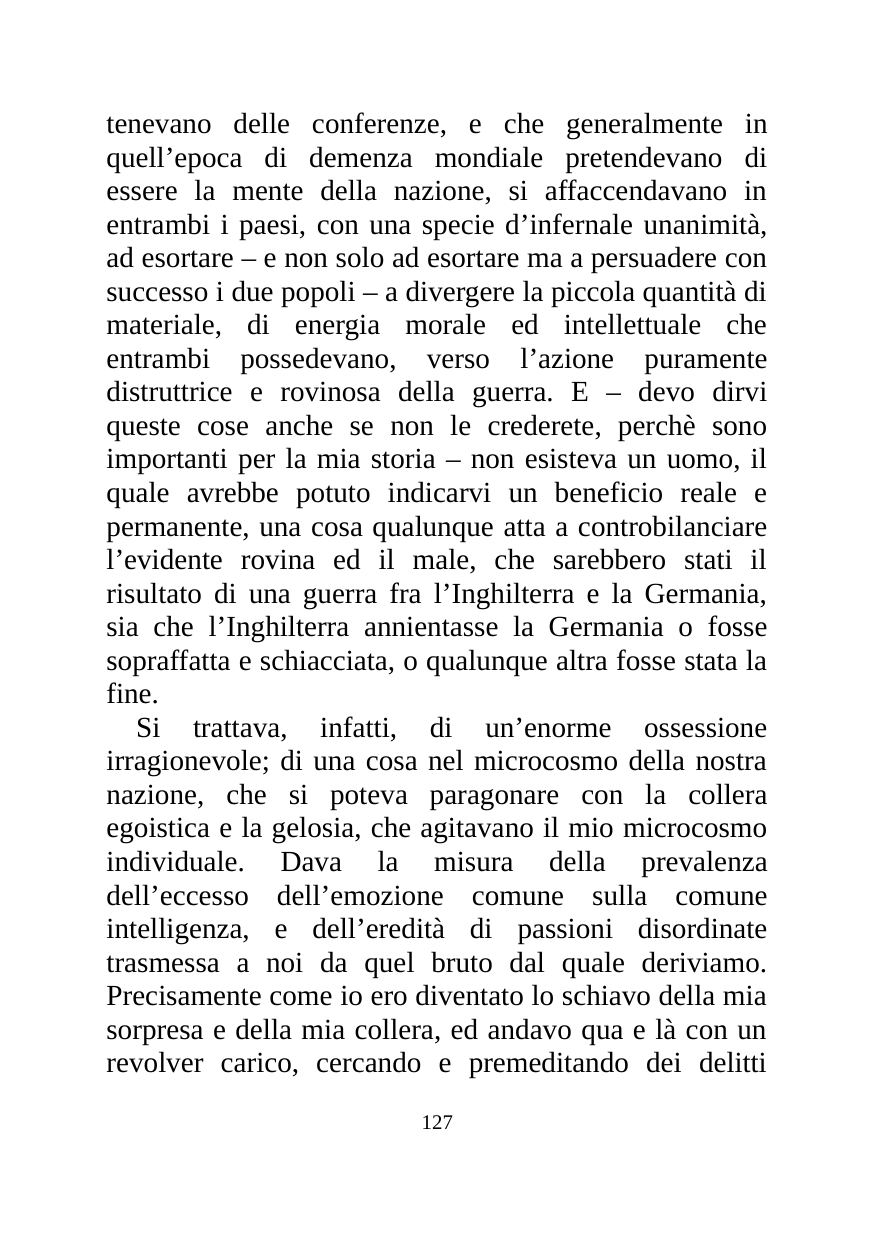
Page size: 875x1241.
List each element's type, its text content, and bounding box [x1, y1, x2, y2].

text tenevano delle conferenze, e che generalmente in quell’epoca di demenza mondiale pretendevano di essere la mente della nazione, si affaccendavano in entrambi i paesi, con una specie d’infernale unanimità, ad esortare – e non solo ad esortare ma a persuadere con successo i due popoli – a divergere la piccola quantità di materiale, di energia morale ed intellettuale che entrambi possedevano, verso l’azione puramente distruttrice e rovinosa della guerra. E – devo dirvi queste cose anche se non le crederete, perchè sono importanti per la mia storia – non esisteva un uomo, il quale avrebbe potuto indicarvi un beneficio reale e permanente, una cosa qualunque atta a controbilanciare l’evidente rovina ed il male, che sarebbero stati il risultato di una guerra fra l’Inghilterra e la Germania, sia che l’Inghilterra annientasse la Germania o fosse sopraffatta e schiacciata, o qualunque altra fosse stata la fine. [106, 106, 768, 710]
text Si trattava, infatti, di un’enorme ossessione irragionevole; di una cosa nel microcosmo della nostra nazione, che si poteva paragonare con la collera egoistica e la gelosia, che agitavano il mio microcosmo individuale. Dava la misura della prevalenza dell’eccesso dell’emozione comune sulla comune intelligenza, e dell’eredità di passioni disordinate trasmessa a noi da quel bruto dal quale deriviamo. Precisamente come io ero diventato lo schiavo della mia sorpresa e della mia collera, ed andavo qua e là con un revolver carico, cercando e premeditando dei delitti [106, 710, 768, 1079]
